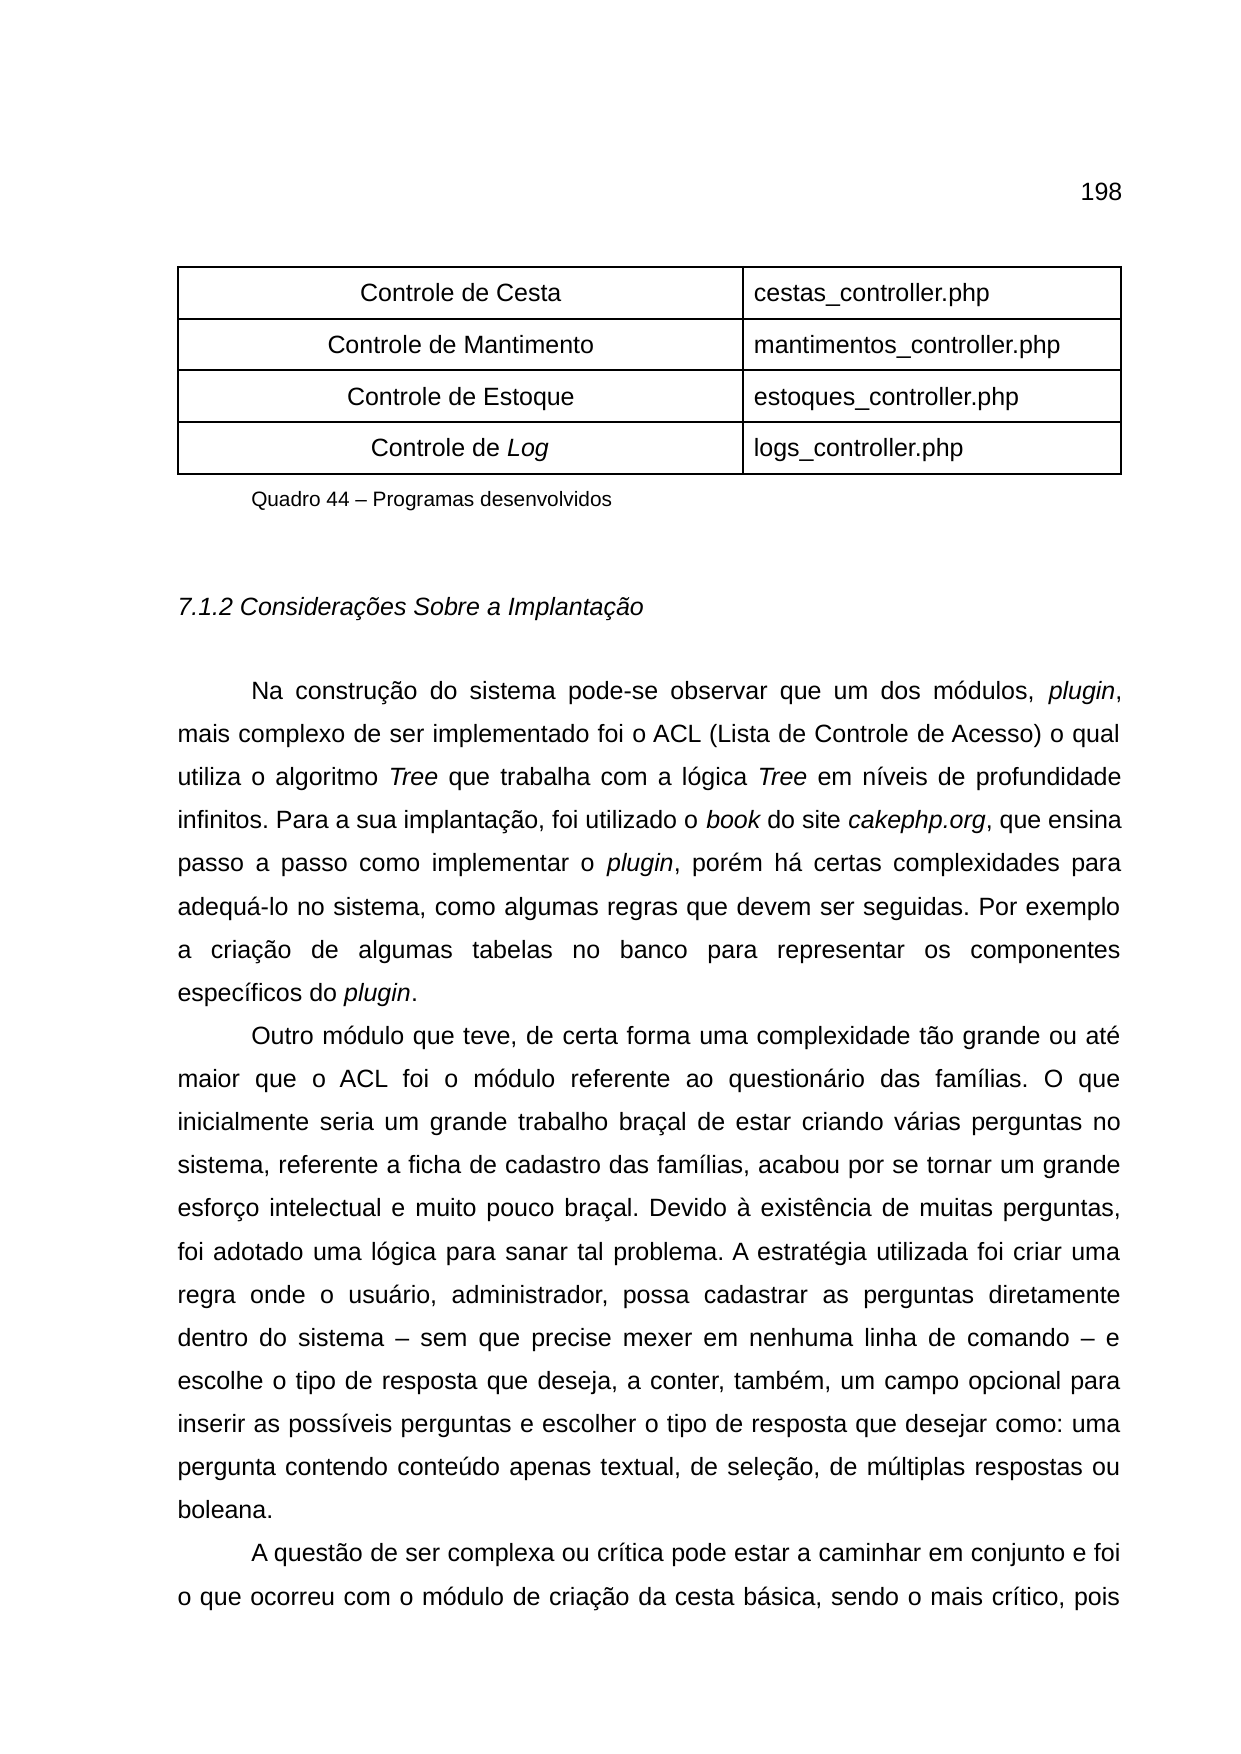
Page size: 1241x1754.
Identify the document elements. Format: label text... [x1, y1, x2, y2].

text Outro módulo que teve, de certa forma uma complexidade tão grande ou até maior que o ACL foi o módulo referente ao questionário das famílias. O que inicialmente seria um grande trabalho braçal de estar criando várias perguntas no sistema, referente a ficha de cadastro das famílias, acabou por se tornar um grande esforço intelectual e muito pouco braçal. Devido à existência de muitas perguntas, foi adotado uma lógica para sanar tal problema. A estratégia utilizada foi criar uma regra onde o usuário, administrador, possa cadastrar as perguntas diretamente dentro do sistema – sem que precise mexer em nenhuma linha de comando – e escolhe o tipo de resposta que deseja, a conter, também, um campo opcional para inserir as possíveis perguntas e escolher o tipo de resposta que desejar como: uma pergunta contendo conteúdo apenas textual, de seleção, de múltiplas respostas ou boleana. [177, 1021, 1122, 1524]
table_cell Controle de Estoque [179, 371, 742, 421]
table_cell Controle de Cesta [179, 268, 742, 317]
subtitle 7.1.2 Considerações Sobre a Implantação [177, 592, 1122, 620]
text A questão de ser complexa ou crítica pode estar a caminhar em conjunto e foi o que ocorreu com o módulo de criação da cesta básica, sendo o mais crítico, pois [177, 1538, 1122, 1610]
text Na construção do sistema pode-se observar que um dos módulos, plugin, mais complexo de ser implementado foi o ACL (Lista de Controle de Acesso) o qual utiliza o algoritmo Tree que trabalha com a lógica Tree em níveis de profundidade infinitos. Para a sua implantação, foi utilizado o book do site cakephp.org, que ensina passo a passo como implementar o plugin, porém há certas complexidades para adequá-lo no sistema, como algumas regras que devem ser seguidas. Por exemplo a criação de algumas tabelas no banco para representar os componentes específicos do plugin. [177, 676, 1122, 1007]
table_cell logs_controller.php [744, 423, 1120, 472]
table_cell Controle de Log [179, 423, 742, 472]
table_cell cestas_controller.php [744, 268, 1120, 317]
table_cell mantimentos_controller.php [744, 320, 1120, 369]
text Quadro 44 – Programas desenvolvidos [177, 487, 1122, 511]
table_cell Controle de Mantimento [179, 320, 742, 369]
table_cell estoques_controller.php [744, 371, 1120, 421]
